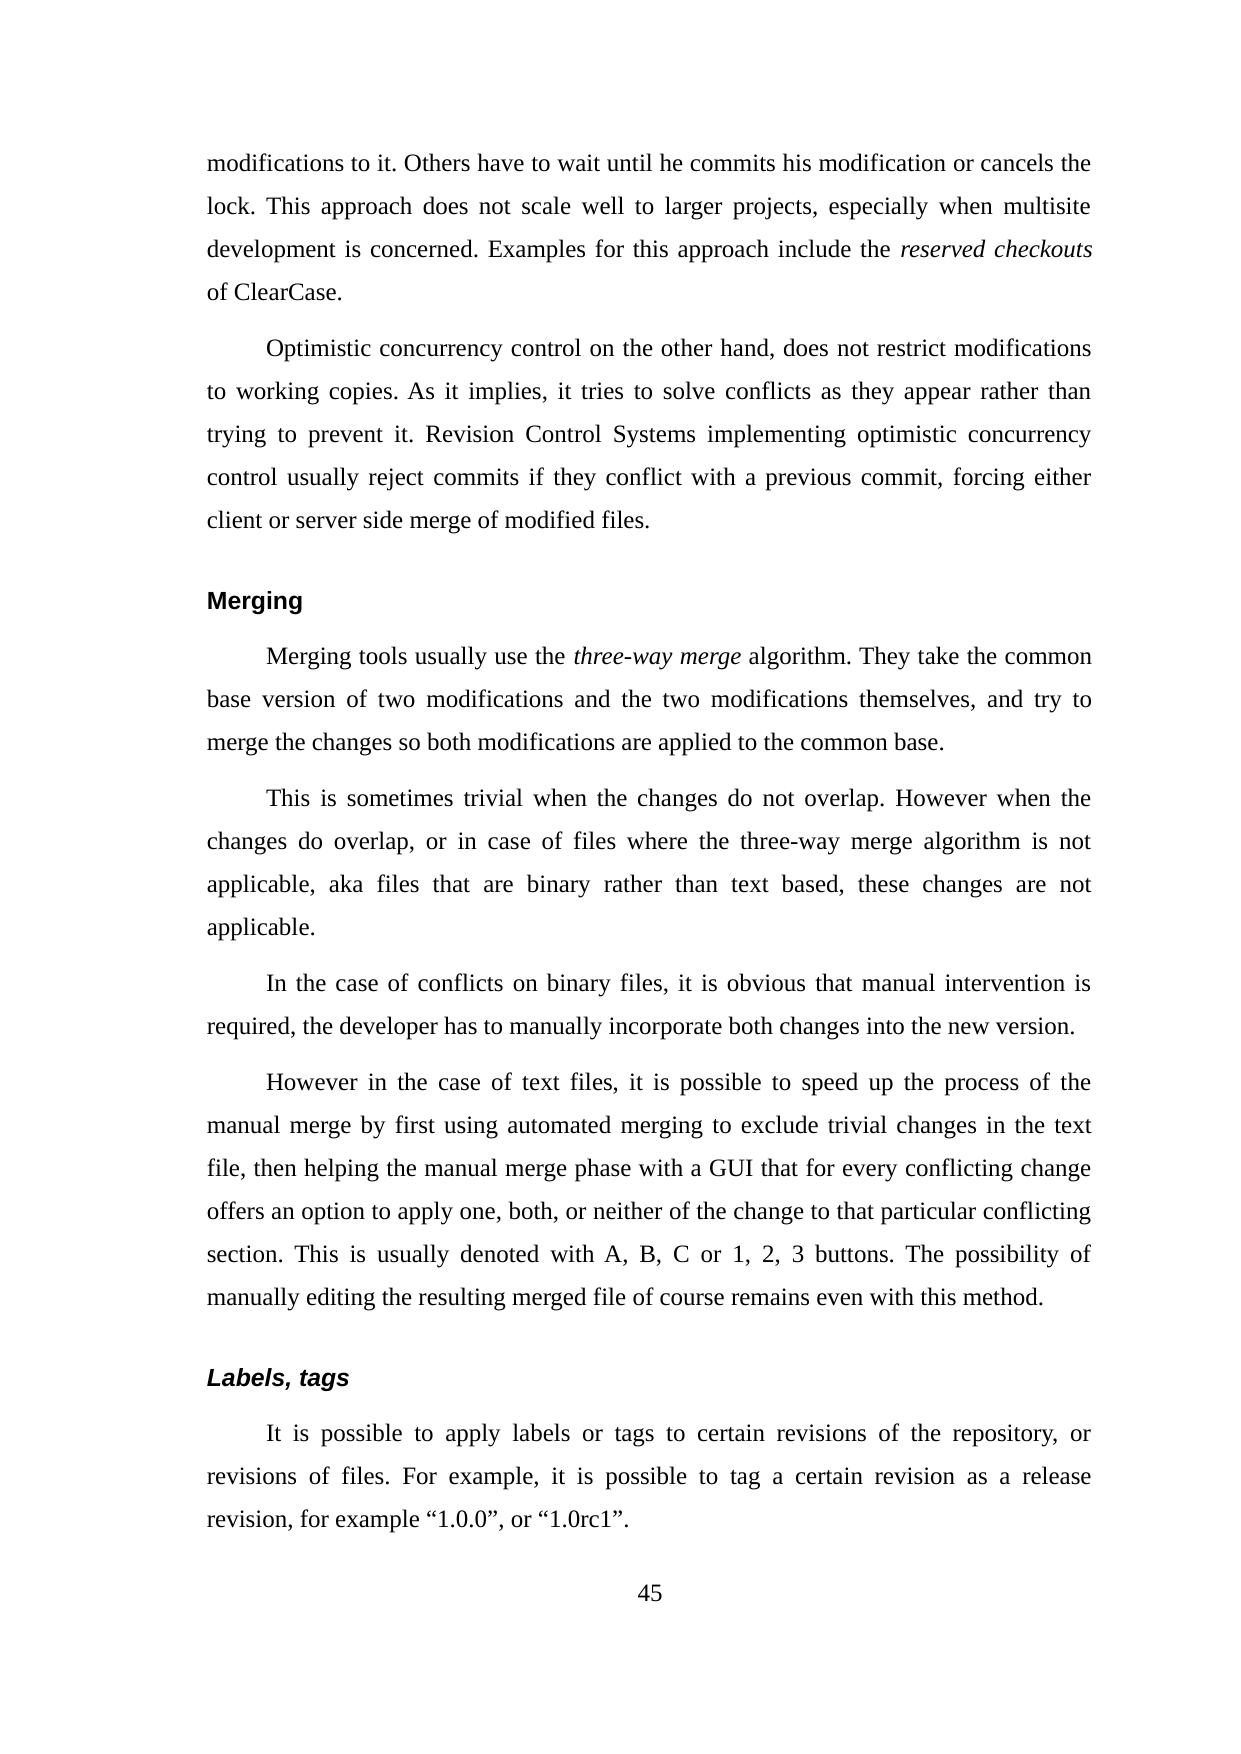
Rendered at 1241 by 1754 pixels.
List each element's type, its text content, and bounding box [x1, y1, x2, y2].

text Merging tools usually use the three-way merge algorithm. They take the common base version of two modifications and the two modifications themselves, and try to merge the changes so both modifications are applied to the common base. [207, 641, 1093, 756]
text It is possible to apply labels or tags to certain revisions of the repository, or revisions of files. For example, it is possible to tag a certain revision as a release revision, for example “1.0.0”, or “1.0rc1”. [207, 1418, 1093, 1533]
subtitle Merging [207, 586, 1093, 614]
text This is sometimes trivial when the changes do not overlap. However when the changes do overlap, or in case of files where the three-way merge algorithm is not applicable, aka files that are binary rather than text based, these changes are not applicable. [207, 783, 1093, 941]
text Optimistic concurrency control on the other hand, does not restrict modifications to working copies. As it implies, it tries to solve conflicts as they appear rather than trying to prevent it. Revision Control Systems implementing optimistic concurrency control usually reject commits if they conflict with a previous commit, forcing either client or server side merge of modified files. [207, 333, 1093, 534]
text In the case of conflicts on binary files, it is obvious that manual intervention is required, the developer has to manually incorporate both changes into the new version. [207, 968, 1093, 1040]
subtitle Labels, tags [207, 1363, 1093, 1391]
text modifications to it. Others have to wait until he commits his modification or cancels the lock. This approach does not scale well to larger projects, especially when multisite development is concerned. Examples for this approach include the reserved checkouts of ClearCase. [207, 148, 1093, 306]
text However in the case of text files, it is possible to speed up the process of the manual merge by first using automated merging to exclude trivial changes in the text file, then helping the manual merge phase with a GUI that for every conflicting change offers an option to apply one, both, or neither of the change to that particular conflicting section. This is usually denoted with A, B, C or 1, 2, 3 buttons. The possibility of manually editing the resulting merged file of course remains even with this method. [207, 1067, 1093, 1311]
